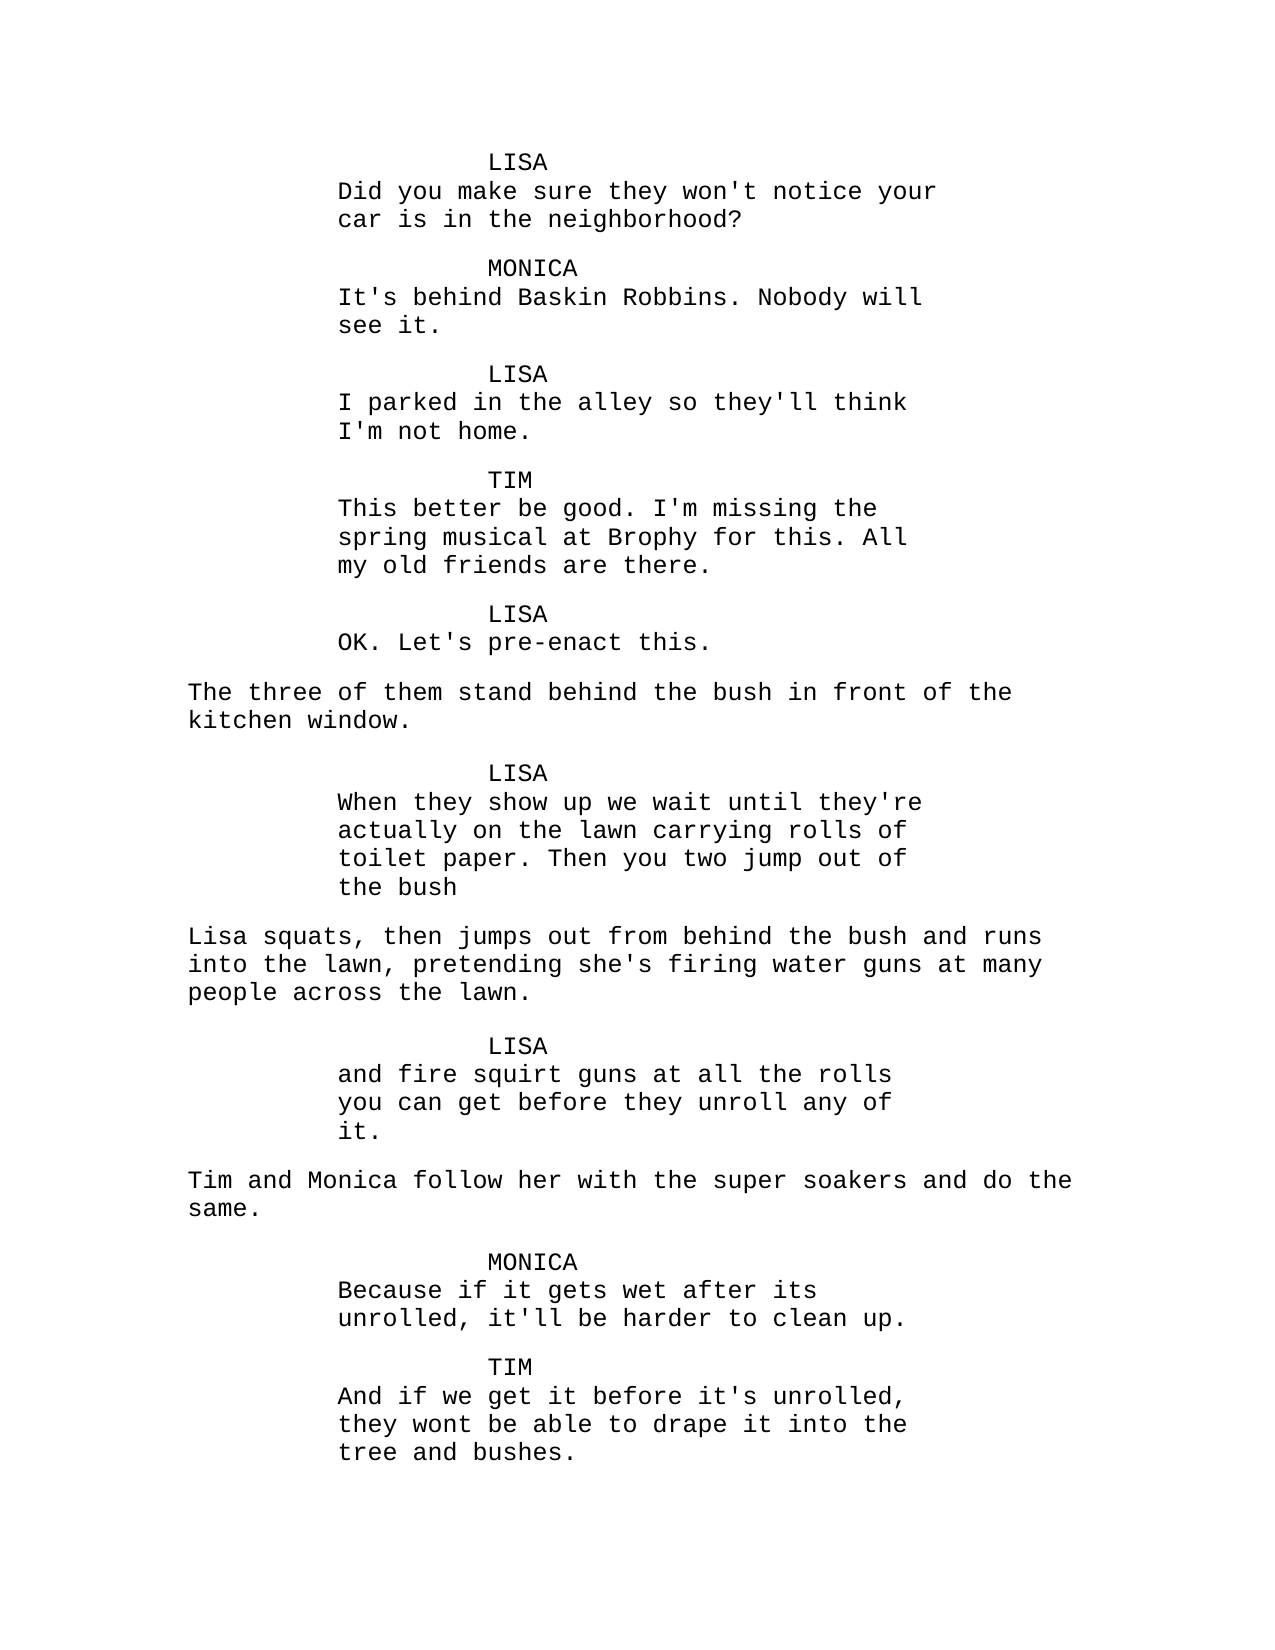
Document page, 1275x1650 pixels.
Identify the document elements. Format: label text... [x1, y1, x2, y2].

text I parked in the alley so they'll think I'm not home. [337, 390, 937, 447]
text LISA [187, 761, 1087, 789]
text LISA [187, 362, 1087, 390]
text And if we get it before it's unrolled, they wont be able to drape it into the tree and bushes. [337, 1383, 937, 1468]
text When they show up we wait until they're actually on the lawn carrying rolls of toilet paper. Then you two jump out of the bush [337, 789, 937, 902]
text MONICA [187, 1249, 1087, 1277]
text Did you make sure they won't notice your car is in the neighborhood? [337, 178, 937, 235]
text TIM [187, 467, 1087, 496]
text TIM [187, 1355, 1087, 1383]
text It's behind Baskin Robbins. Nobody will see it. [337, 284, 937, 341]
text LISA [187, 602, 1087, 630]
text LISA [187, 1033, 1087, 1062]
text Lisa squats, then jumps out from behind the bush and runs into the lawn, pretending she's firing water guns at many people across the lawn. [187, 923, 1087, 1008]
text Tim and Monica follow her with the super soakers and do the same. [187, 1167, 1087, 1224]
text LISA [187, 150, 1087, 178]
text OK. Let's pre-enact this. [337, 630, 937, 658]
text Because if it gets wet after its unrolled, it'll be harder to clean up. [337, 1277, 937, 1334]
text The three of them stand behind the bush in front of the kitchen window. [187, 679, 1087, 736]
text This better be good. I'm missing the spring musical at Brophy for this. All my old friends are there. [337, 496, 937, 581]
text MONICA [187, 256, 1087, 284]
text and fire squirt guns at all the rolls you can get before they unroll any of it. [337, 1062, 937, 1147]
